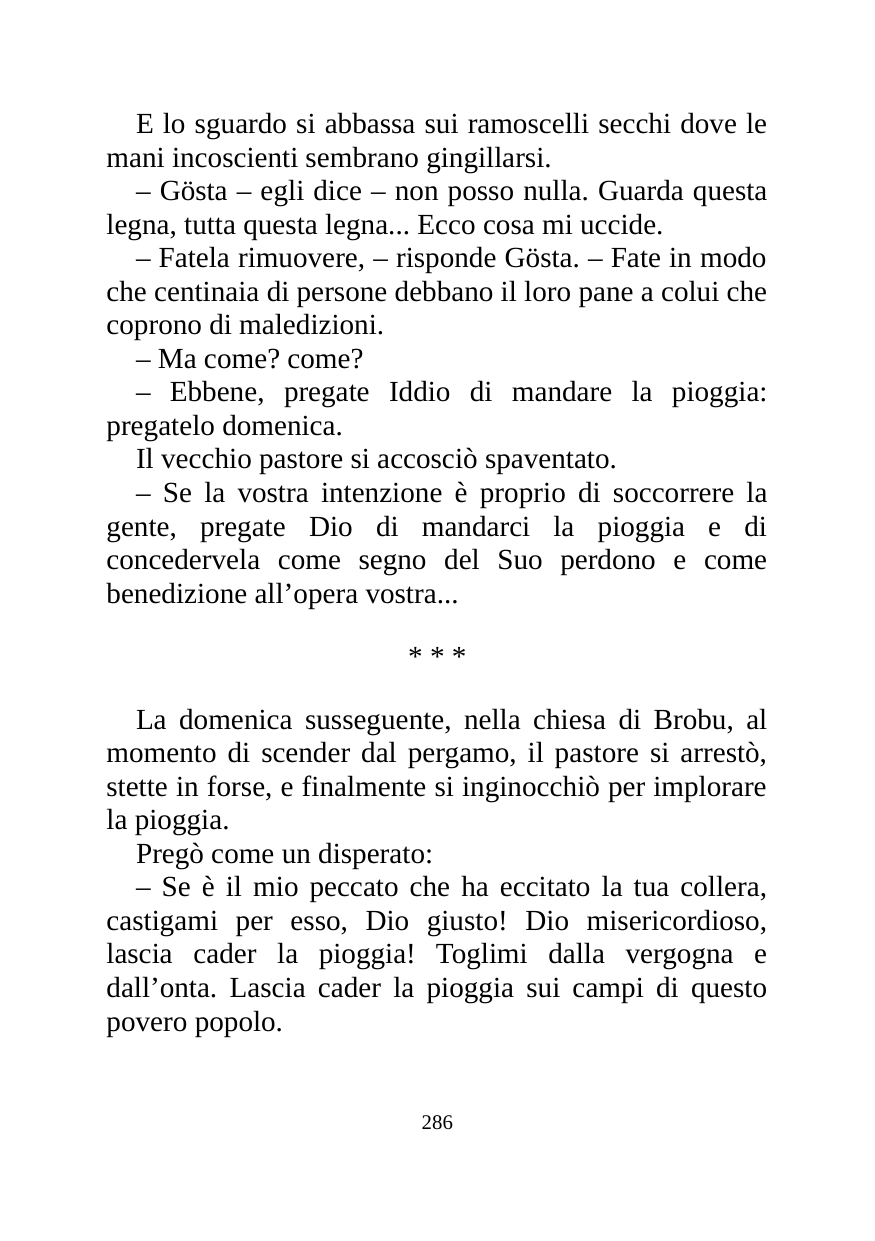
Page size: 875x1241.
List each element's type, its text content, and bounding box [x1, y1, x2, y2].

text – Ma come? come? [106, 341, 768, 374]
text – Fatela rimuovere, – risponde Gösta. – Fate in modo che centinaia di persone debbano il loro pane a colui che coprono di maledizioni. [106, 240, 768, 341]
text E lo sguardo si abbassa sui ramoscelli secchi dove le mani incoscienti sembrano gingillarsi. [106, 106, 768, 173]
text – Se è il mio peccato che ha eccitato la tua collera, castigami per esso, Dio giusto! Dio misericordioso, lascia cader la pioggia! Toglimi dalla vergogna e dall’onta. Lascia cader la pioggia sui campi di questo povero popolo. [106, 869, 768, 1037]
text – Gösta – egli dice – non posso nulla. Guarda questa legna, tutta questa legna... Ecco cosa mi uccide. [106, 173, 768, 240]
text – Ebbene, pregate Iddio di mandare la pioggia: pregatelo domenica. [106, 374, 768, 442]
text – Se la vostra intenzione è proprio di soccorrere la gente, pregate Dio di mandarci la pioggia e di concedervela come segno del Suo perdono e come benedizione all’opera vostra... [106, 475, 768, 609]
text La domenica susseguente, nella chiesa di Brobu, al momento di scender dal pergamo, il pastore si arrestò, stette in forse, e finalmente si inginocchiò per implorare la pioggia. [106, 702, 768, 836]
text Il vecchio pastore si accosciò spaventato. [106, 442, 768, 475]
text Pregò come un disperato: [106, 836, 768, 869]
text * * * [106, 639, 768, 672]
